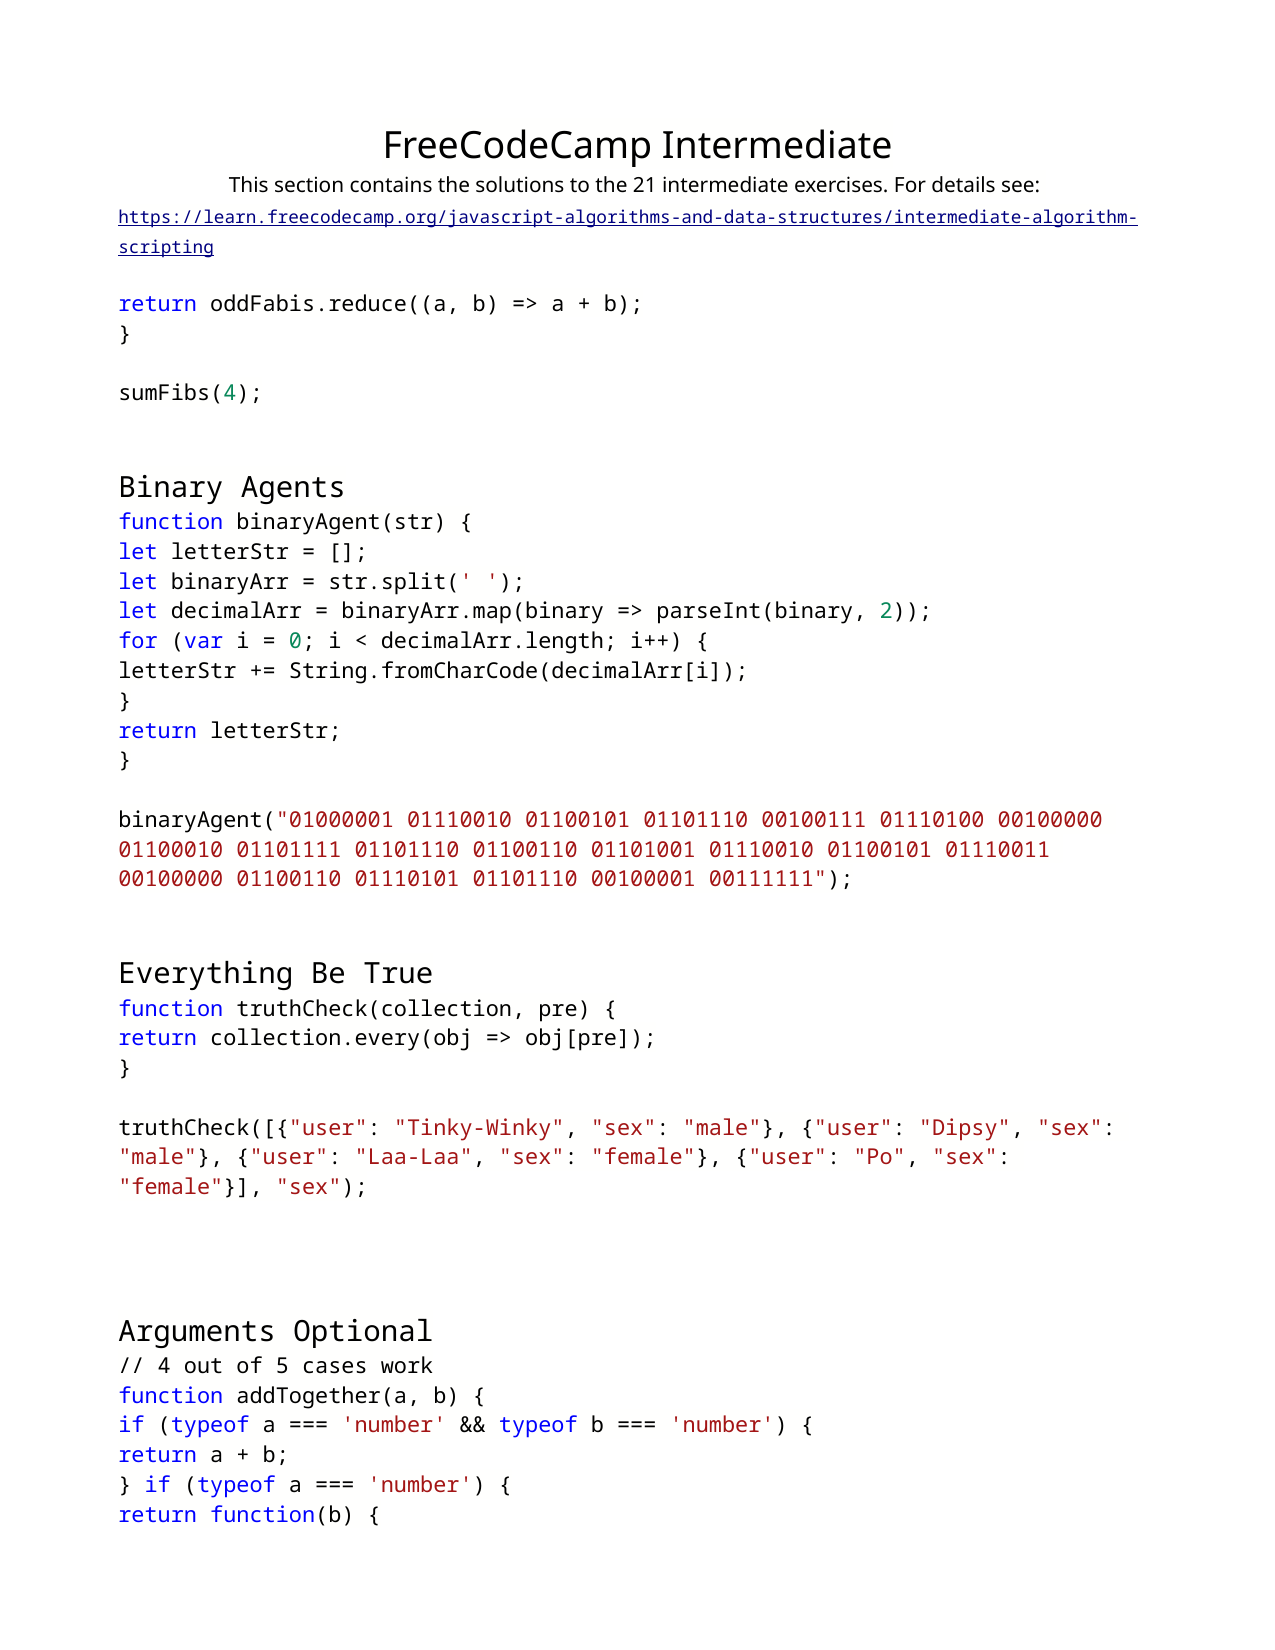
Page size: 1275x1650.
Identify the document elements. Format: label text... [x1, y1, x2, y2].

text Arguments Optional // 4 out of 5 cases work [118, 1310, 1157, 1379]
text truthCheck([{"user": "Tinky-Winky", "sex": "male"}, {"user": "Dipsy", "sex": "male"}, {"user": "Laa-Laa", "sex": "female"}, {"user": "Po", "sex": "female"}], "sex"); [118, 1112, 1157, 1201]
text function truthCheck(collection, pre) { [118, 992, 1157, 1022]
text letterStr += String.fromCharCode(decimalArr[i]); [118, 655, 1157, 685]
text return function(b) { [118, 1499, 1157, 1528]
text return letterStr; [118, 714, 1157, 744]
text function addTogether(a, b) { [118, 1379, 1157, 1409]
text } if (typeof a === 'number') { [118, 1469, 1157, 1499]
text let letterStr = []; [118, 536, 1157, 566]
text if (typeof a === 'number' && typeof b === 'number') { [118, 1409, 1157, 1439]
text let binaryArr = str.split(' '); [118, 566, 1157, 595]
text binaryAgent("01000001 01110010 01100101 01101110 00100111 01110100 00100000 01100010 01101111 01101110 01100110 01101001 01110010 01100101 01110011 00100000 01100110 01110101 01101110 00100001 00111111"); [118, 804, 1157, 893]
text } [118, 317, 1157, 347]
text Binary Agents [118, 466, 1157, 506]
text return collection.every(obj => obj[pre]); [118, 1022, 1157, 1052]
text sumFibs(4); [118, 377, 1157, 407]
text for (var i = 0; i < decimalArr.length; i++) { [118, 625, 1157, 655]
text return oddFabis.reduce((a, b) => a + b); [118, 288, 1157, 317]
text Everything Be True [118, 953, 1157, 992]
text return a + b; [118, 1439, 1157, 1469]
text } [118, 1052, 1157, 1082]
text function binaryAgent(str) { [118, 506, 1157, 536]
text let decimalArr = binaryArr.map(binary => parseInt(binary, 2)); [118, 595, 1157, 625]
text } [118, 685, 1157, 714]
text } [118, 744, 1157, 774]
